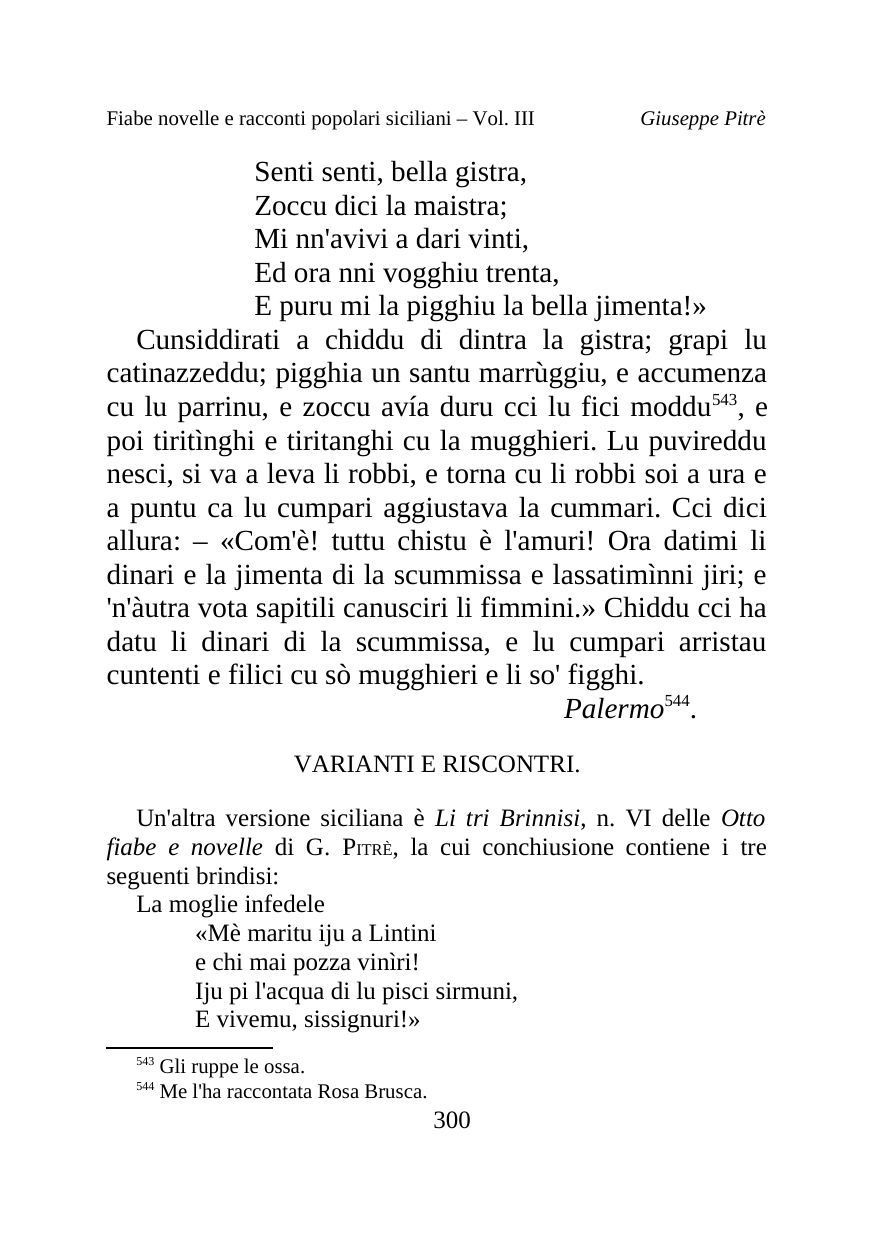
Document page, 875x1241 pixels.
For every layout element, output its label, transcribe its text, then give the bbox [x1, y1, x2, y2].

text Un'altra versione siciliana è Li tri Brinnisi, n. VI delle Otto fiabe e novelle di G. Pitrè, la cui conchiusione contiene i tre seguenti brindisi: [106, 803, 768, 889]
text Me l'ha raccontata Rosa Brusca. [106, 1078, 768, 1103]
text Palermo. [106, 691, 768, 724]
text Gli ruppe le ossa. [106, 1054, 768, 1078]
text Senti senti, bella gistra, Zoccu dici la maistra; Mi nn'avivi a dari vinti, Ed ora nni vogghiu trenta, E puru mi la pigghiu la bella jimenta!» [254, 154, 768, 322]
subtitle VARIANTI E RISCONTRI. [106, 749, 768, 778]
text La moglie infedele [106, 889, 768, 918]
text Cunsiddirati a chiddu di dintra la gistra; grapi lu catinazzeddu; pigghia un santu marrùggiu, e accumenza cu lu parrinu, e zoccu avía duru cci lu fici moddu, e poi tiritìnghi e tiritanghi cu la mugghieri. Lu puvireddu nesci, si va a leva li robbi, e torna cu li robbi soi a ura e a puntu ca lu cumpari aggiustava la cummari. Cci dici allura: – «Com'è! tuttu chistu è l'amuri! Ora datimi li dinari e la jimenta di la scummissa e lassatimìnni jiri; e 'n'àutra vota sapitili canusciri li fimmini.» Chiddu cci ha datu li dinari di la scummissa, e lu cumpari arristau cuntenti e filici cu sò mugghieri e li so' figghi. [106, 322, 768, 691]
text «Mè maritu iju a Lintini e chi mai pozza vinìri! Iju pi l'acqua di lu pisci sirmuni, E vivemu, sissignuri!» [195, 918, 768, 1033]
